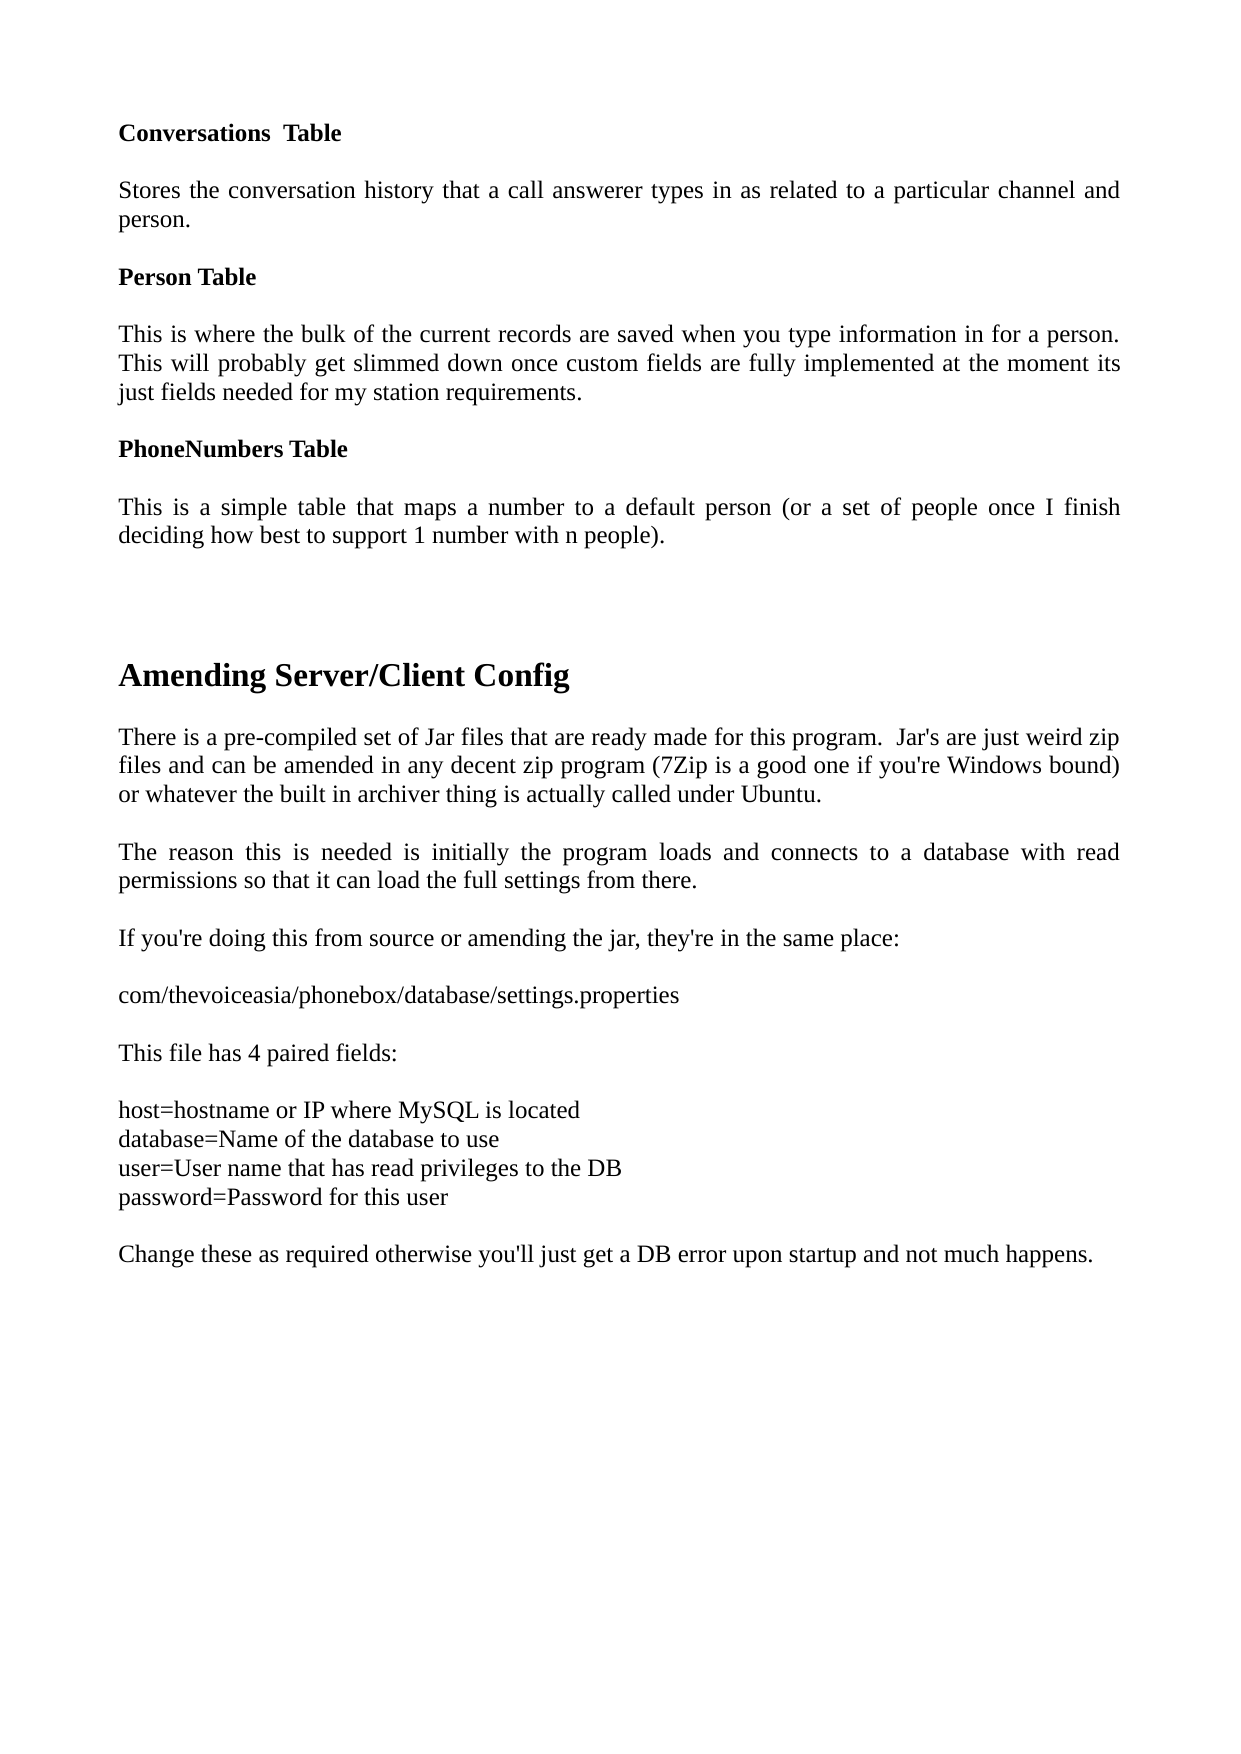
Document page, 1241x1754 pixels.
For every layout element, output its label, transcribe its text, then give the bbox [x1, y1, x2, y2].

text This is a simple table that maps a number to a default person (or a set of people once I finish deciding how best to support 1 number with n people). [118, 492, 1122, 549]
text database=Name of the database to use [118, 1124, 1122, 1153]
text password=Password for this user [118, 1182, 1122, 1211]
text Stores the conversation history that a call answerer types in as related to a particular channel and person. [118, 176, 1122, 233]
text Person Table [118, 262, 1122, 291]
text com/thevoiceasia/phonebox/database/settings.properties [118, 981, 1122, 1009]
text The reason this is needed is initially the program loads and connects to a database with read permissions so that it can load the full settings from there. [118, 837, 1122, 894]
text PhoneNumbers Table [118, 434, 1122, 463]
text user=User name that has read privileges to the DB [118, 1153, 1122, 1182]
text Conversations Table [118, 118, 1122, 147]
text This is where the bulk of the current records are saved when you type information in for a person. This will probably get slimmed down once custom fields are fully implemented at the moment its just fields needed for my station requirements. [118, 319, 1122, 406]
text Amending Server/Client Config [118, 655, 1122, 693]
text Change these as required otherwise you'll just get a DB error upon startup and not much happens. [118, 1239, 1122, 1268]
text This file has 4 paired fields: [118, 1038, 1122, 1067]
text host=hostname or IP where MySQL is located [118, 1096, 1122, 1124]
text If you're doing this from source or amending the jar, they're in the same place: [118, 923, 1122, 952]
text There is a pre-compiled set of Jar files that are ready made for this program. Jar's are just weird zip files and can be amended in any decent zip program (7Zip is a good one if you're Windows bound) or whatever the built in archiver thing is actually called under Ubuntu. [118, 722, 1122, 808]
